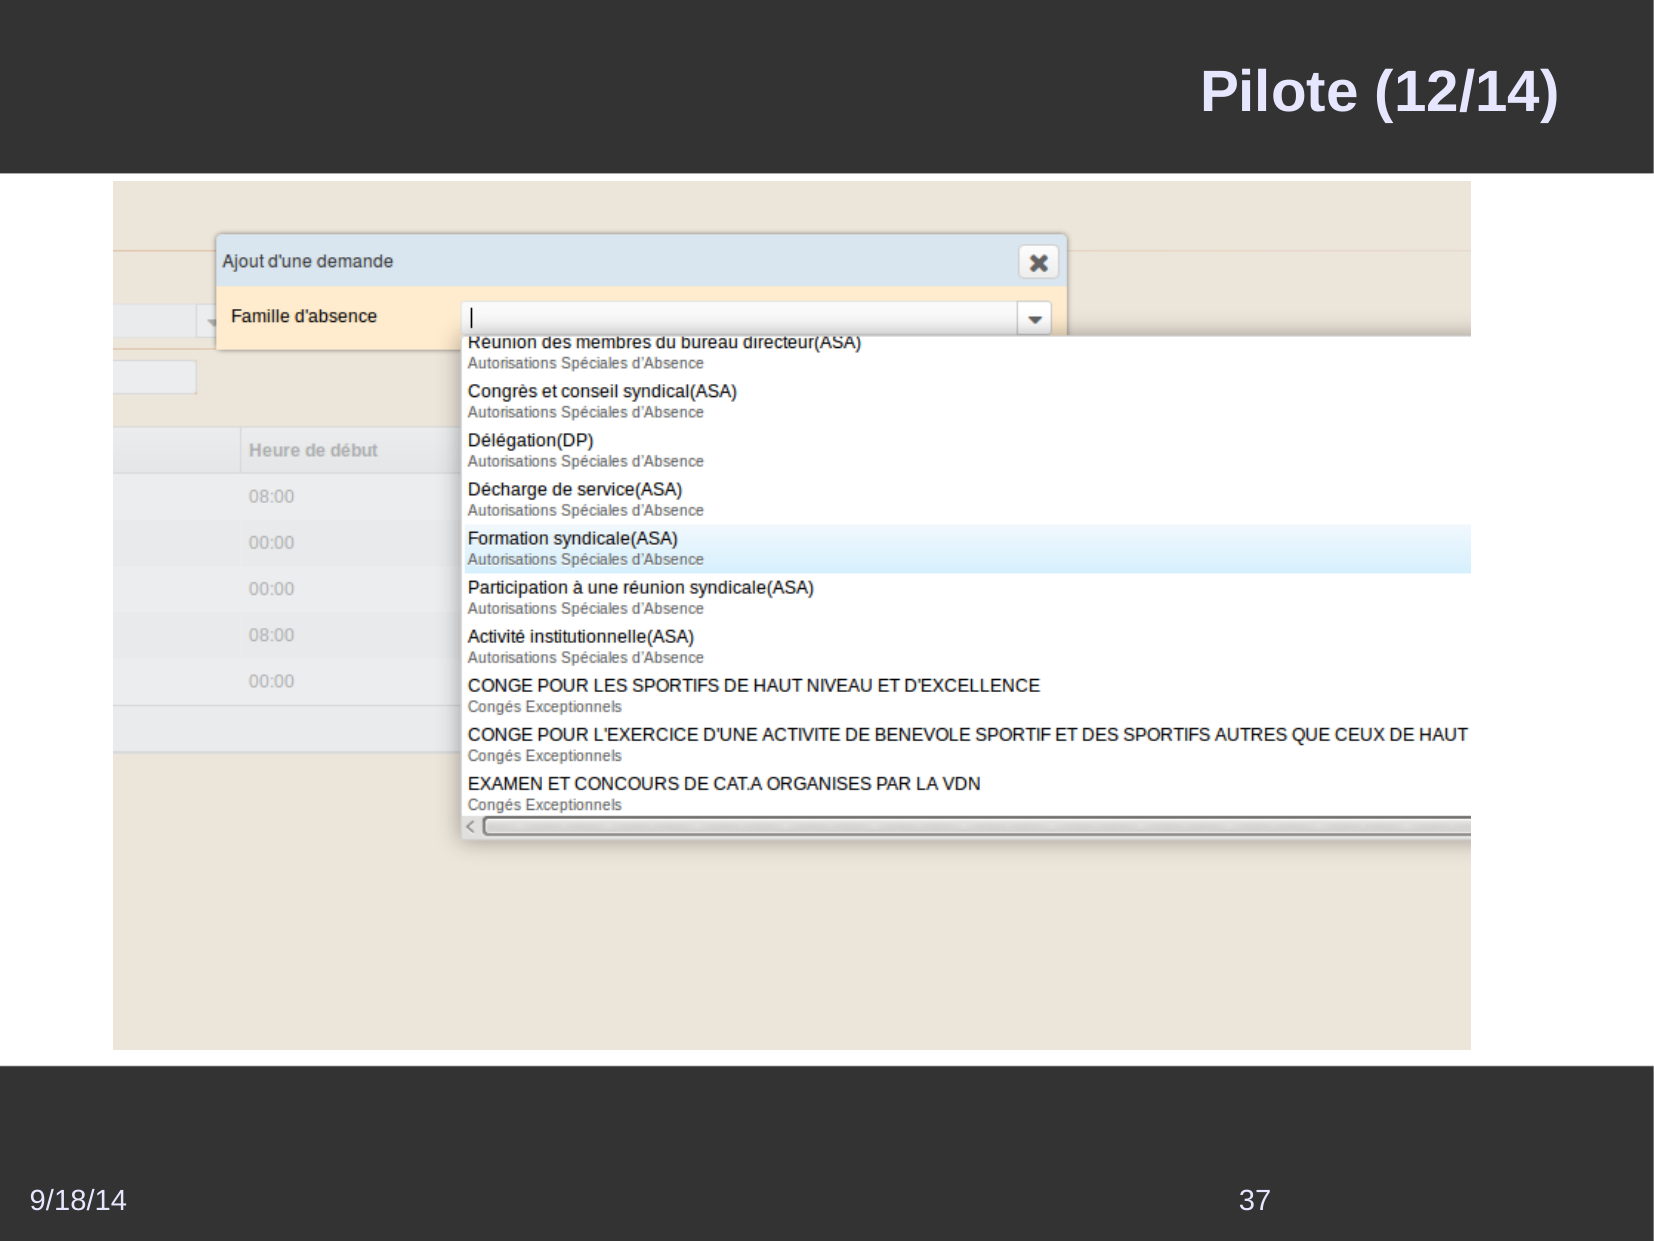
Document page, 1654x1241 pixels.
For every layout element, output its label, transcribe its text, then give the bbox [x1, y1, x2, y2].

title Pilote (12/14) [1200, 53, 1642, 124]
picture [0, 0, 1654, 1241]
text_box 9/18/14 [29, 1181, 566, 1241]
text_box [1238, 1181, 1625, 1241]
